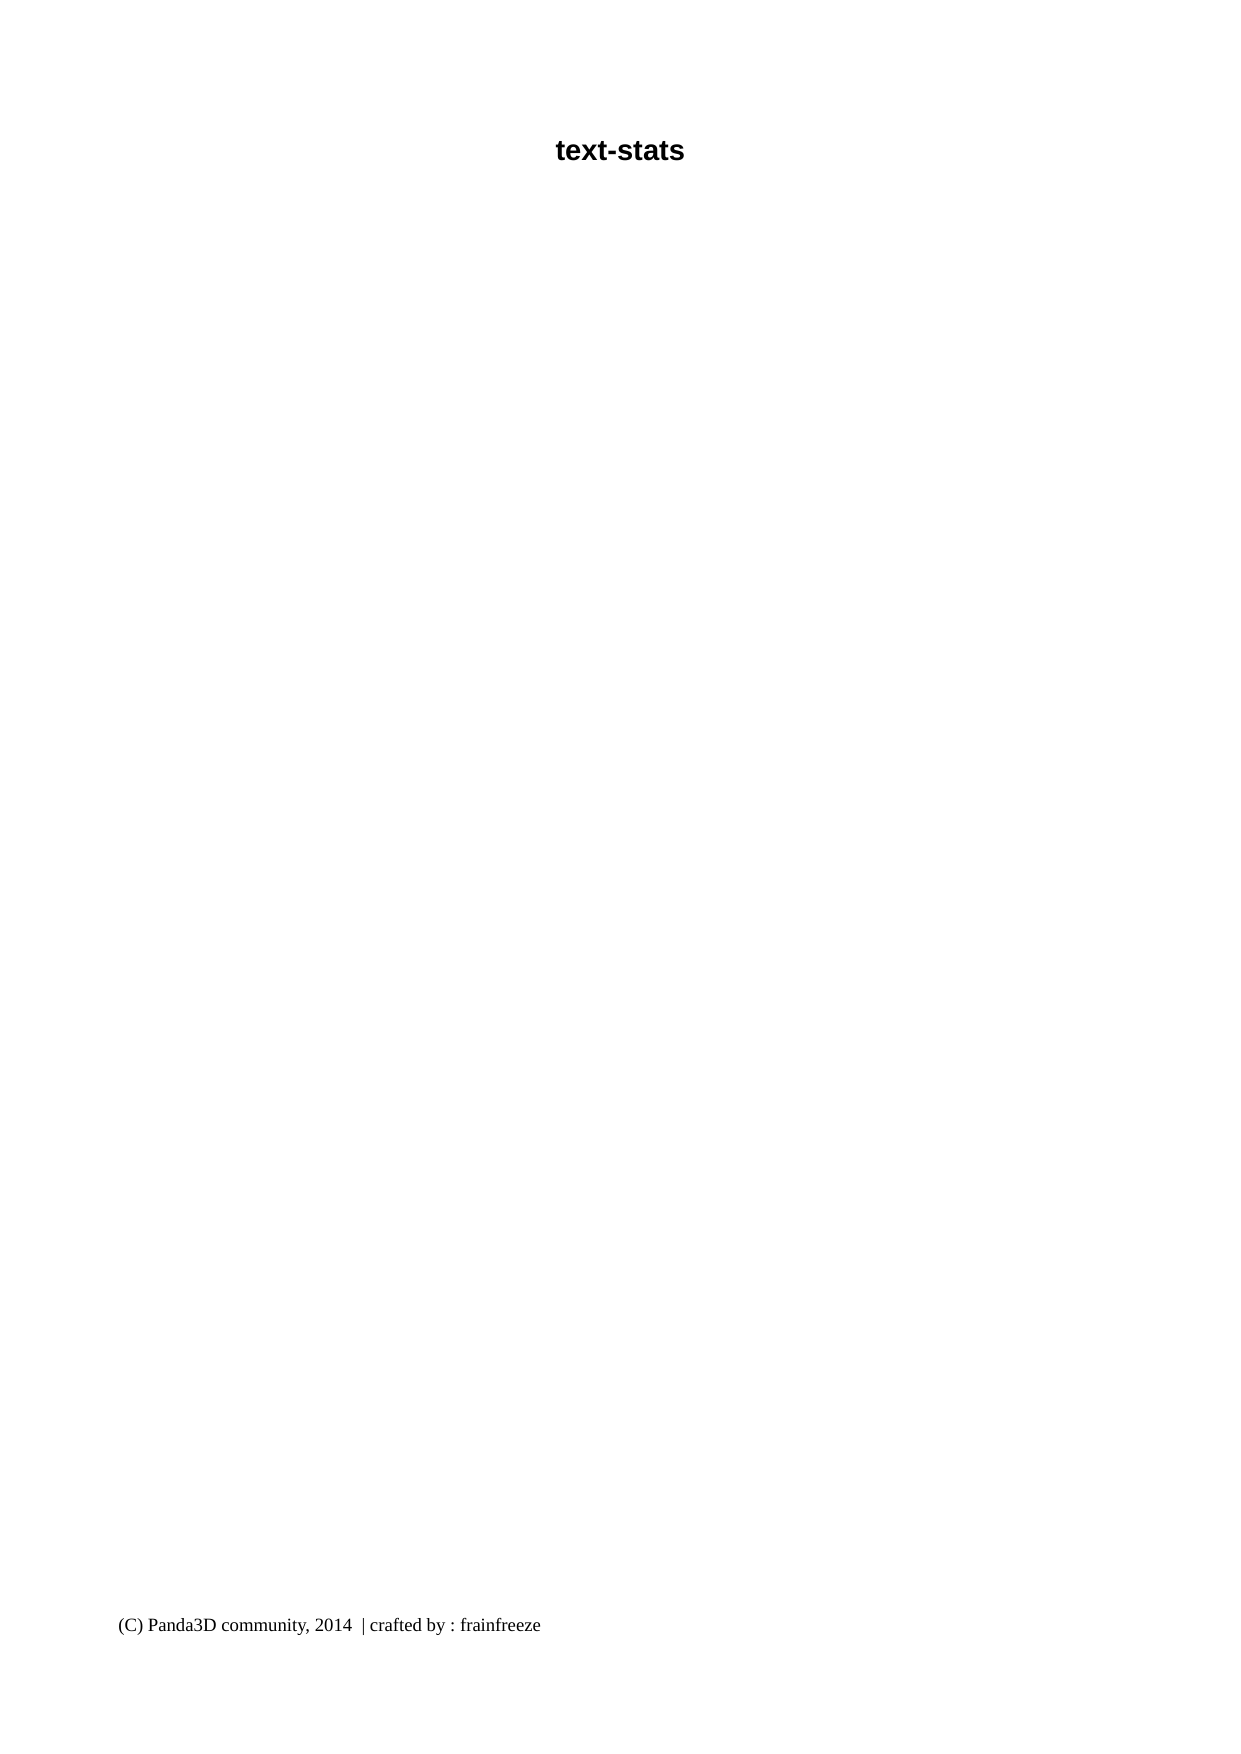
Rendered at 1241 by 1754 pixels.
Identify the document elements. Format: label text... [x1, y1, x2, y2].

subtitle text-stats [118, 133, 1122, 166]
